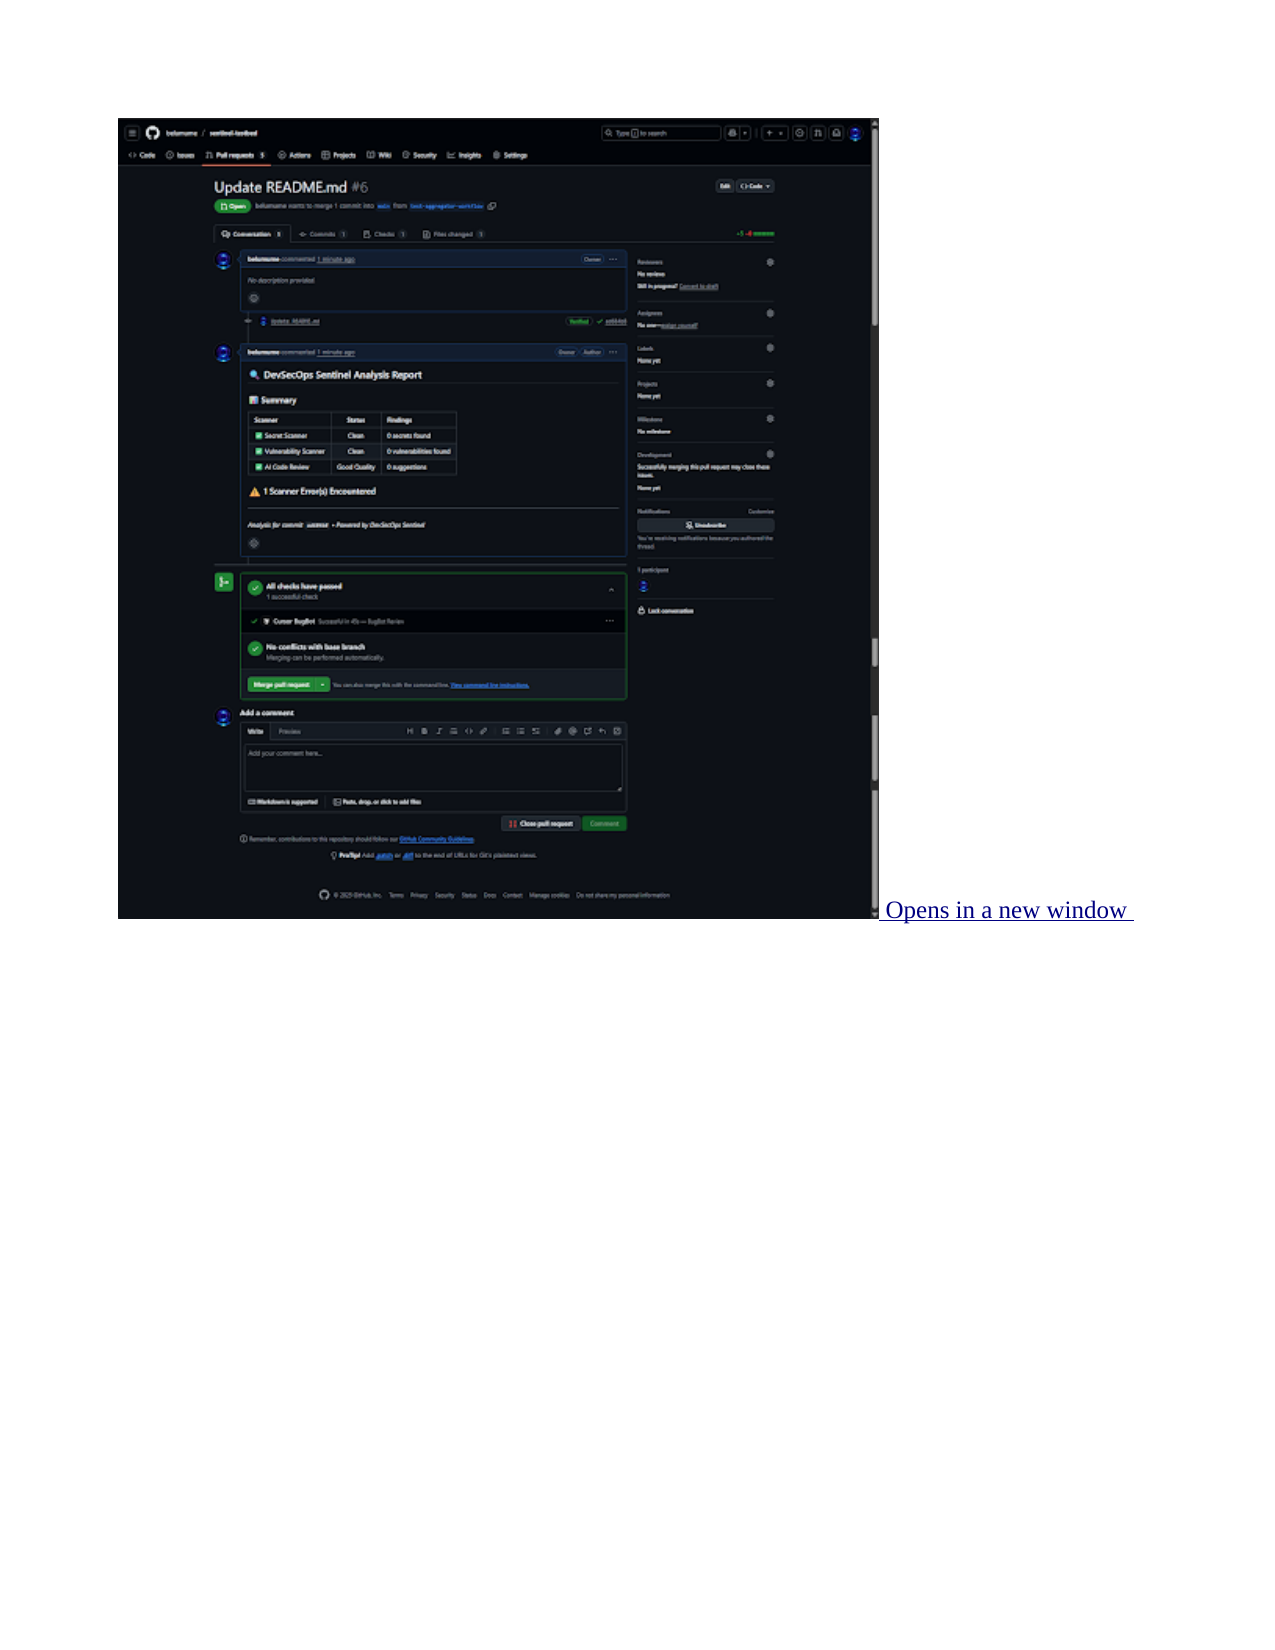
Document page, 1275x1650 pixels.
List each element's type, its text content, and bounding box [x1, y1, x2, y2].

text Opens in a new window [118, 118, 1157, 923]
picture [118, 118, 879, 919]
